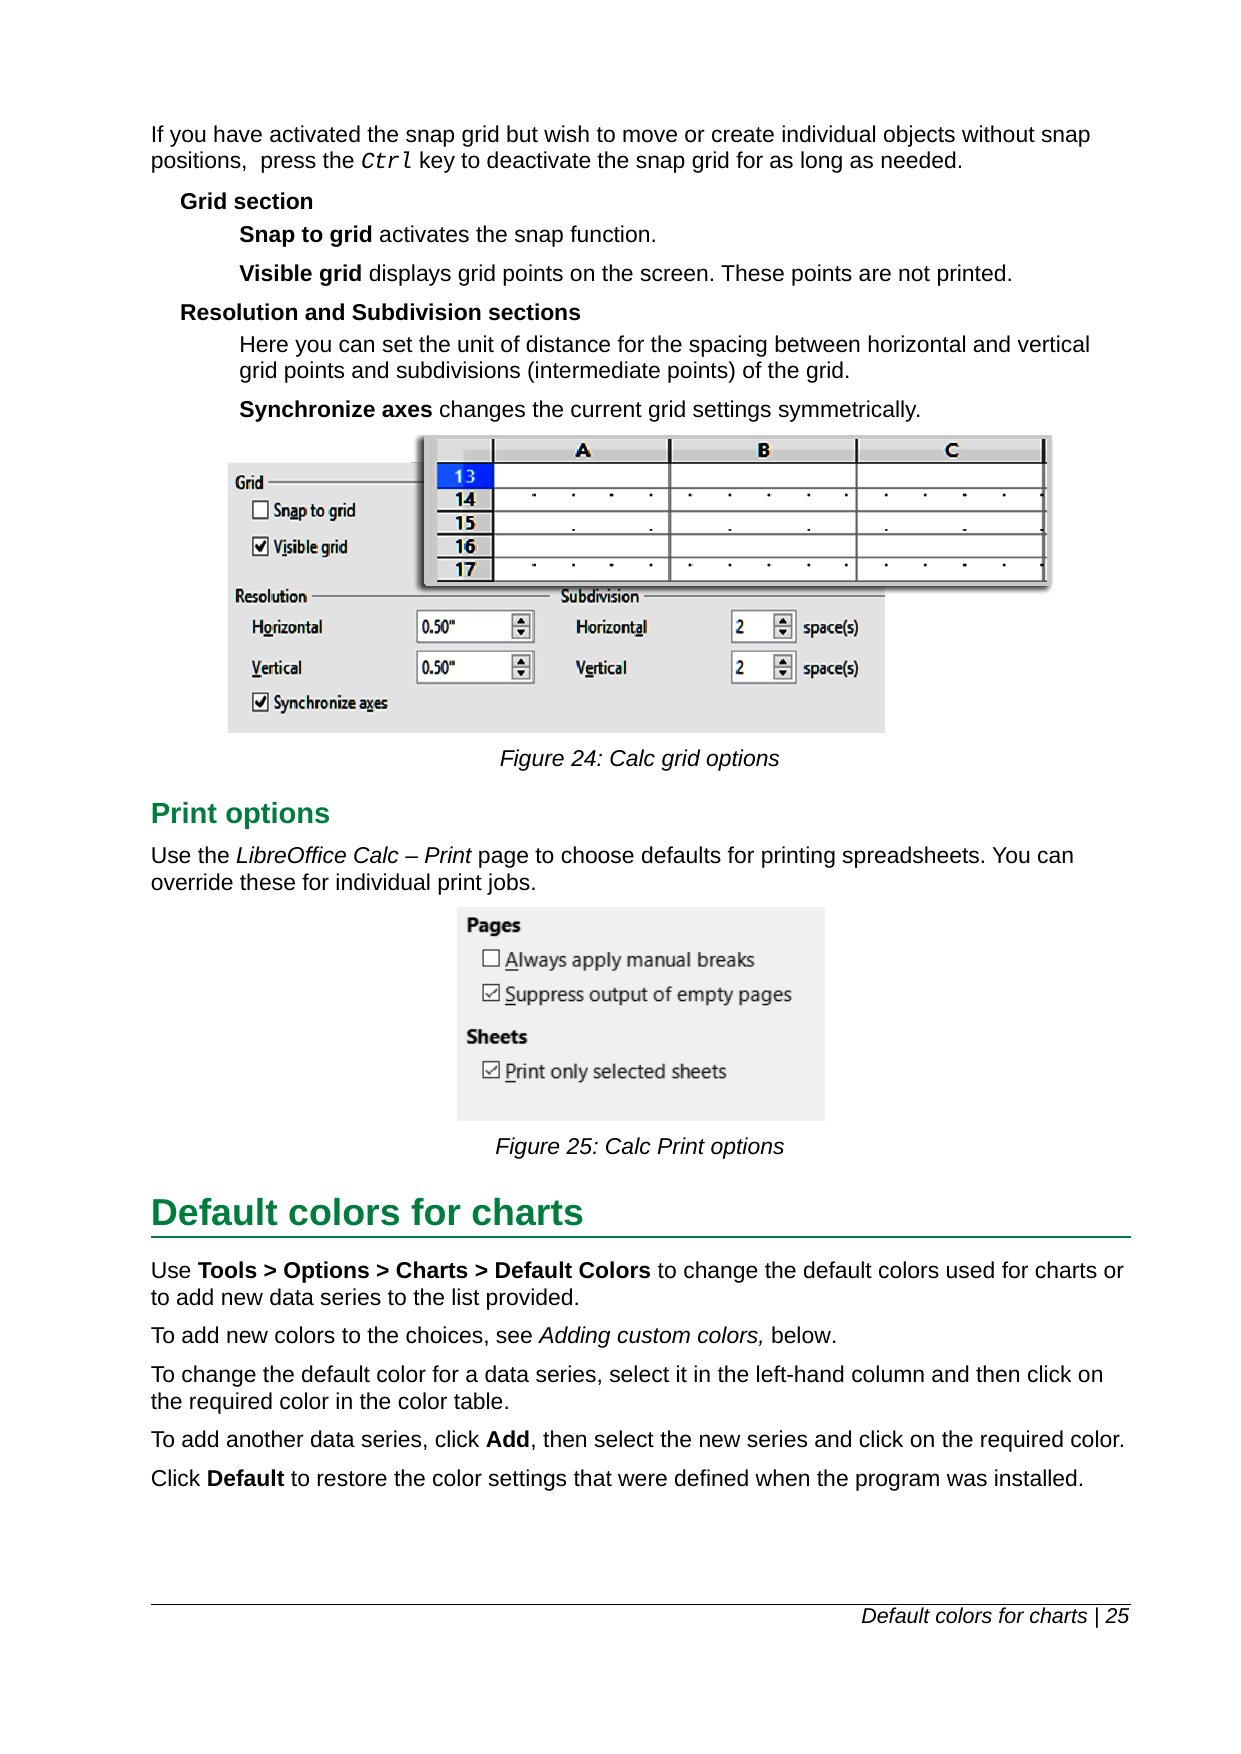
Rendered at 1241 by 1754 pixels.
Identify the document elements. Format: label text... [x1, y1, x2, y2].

text Snap to grid activates the snap function. [239, 221, 1131, 247]
text Here you can set the unit of distance for the spacing between horizontal and vertical grid points and subdivisions (intermediate points) of the grid. [239, 331, 1131, 384]
text Click Default to restore the color settings that were defined when the program was installed. [151, 1465, 1131, 1492]
text Grid section [180, 188, 1131, 214]
text Figure 25: Calc Print options [457, 1133, 825, 1159]
text Use Tools > Options > Charts > Default Colors to change the default colors used for charts or to add new data series to the list provided. [151, 1257, 1131, 1310]
subtitle Print options [151, 796, 1131, 830]
text Visible grid displays grid points on the screen. These points are not printed. [239, 260, 1131, 286]
text Use the LibreOffice Calc – Print page to choose defaults for printing spreadsheets. You can override these for individual print jobs. [151, 842, 1131, 895]
text To change the default color for a data series, select it in the left-hand column and then click on the required color in the color table. [151, 1361, 1131, 1414]
picture [227, 435, 1055, 733]
text Resolution and Subdivision sections [180, 298, 1131, 325]
list If you have activated the snap grid but wish to move or create individual objects without snap positions, press the Ctrl key to deactivate the snap grid for as long as needed. [151, 121, 1131, 176]
text Synchronize axes changes the current grid settings symmetrically. [239, 396, 1131, 423]
picture [456, 907, 825, 1121]
subtitle Default colors for charts [151, 1190, 1131, 1236]
text To add new colors to the choices, see Adding custom colors, below. [151, 1322, 1131, 1349]
text To add another data series, click Add, then select the new series and click on the required color. [151, 1426, 1131, 1453]
text Figure 24: Calc grid options [227, 745, 1054, 772]
